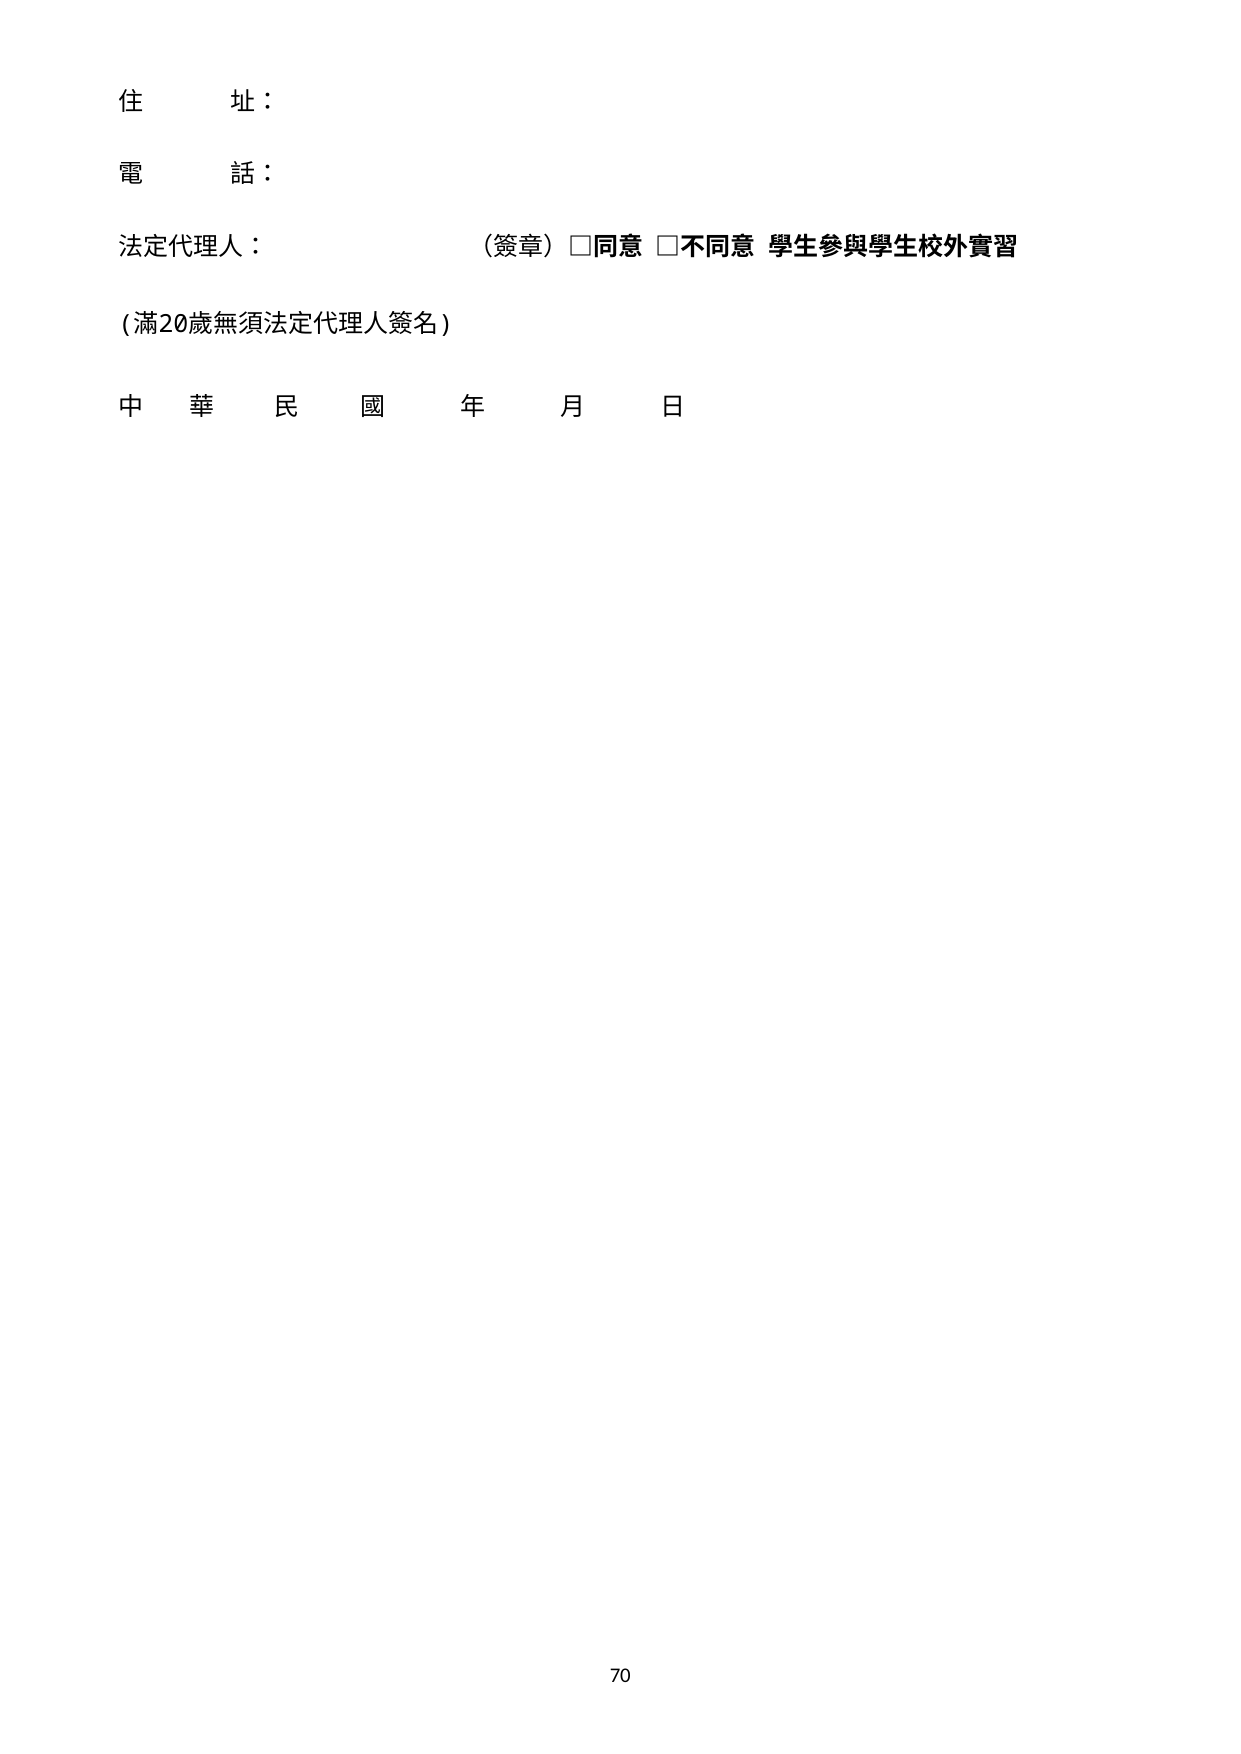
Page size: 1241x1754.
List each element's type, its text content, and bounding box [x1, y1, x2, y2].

text (滿20歲無須法定代理人簽名) [118, 299, 1122, 341]
text 法定代理人： （簽章）□同意 □不同意 學生參與學生校外實習 [118, 226, 1122, 263]
text 中 華 民 國 年 月 日 [118, 382, 1122, 424]
text 電 話： [118, 154, 1122, 190]
text 住 址： [118, 81, 1122, 118]
